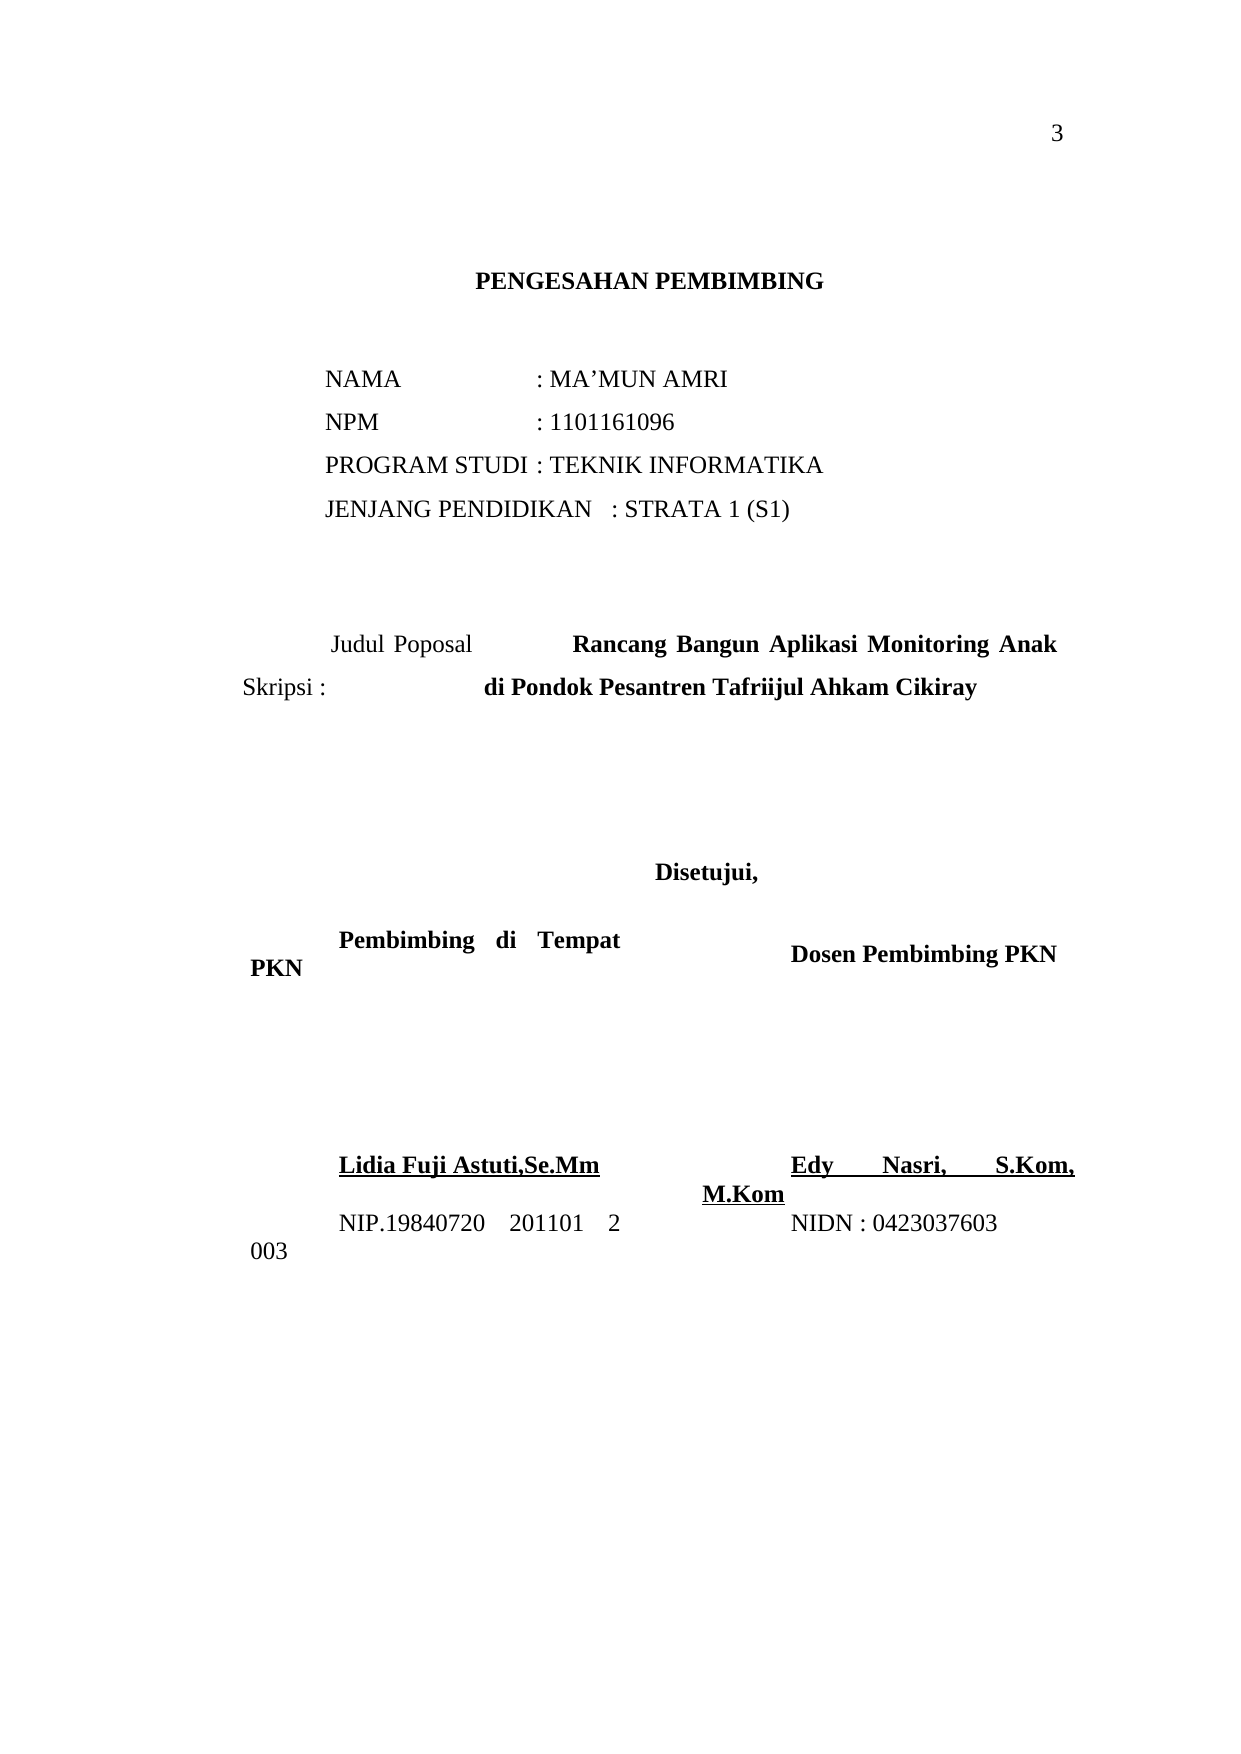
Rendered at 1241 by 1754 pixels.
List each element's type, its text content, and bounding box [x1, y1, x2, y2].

table_header Disetujui, [519, 857, 802, 885]
table_cell [632, 1150, 688, 1208]
table_cell [632, 982, 688, 1150]
table_cell [632, 1208, 688, 1265]
table_cell NIDN : 0423037603 [688, 1208, 1086, 1265]
table_header [236, 857, 519, 885]
table_cell [688, 982, 1086, 1150]
text PROGRAM STUDI : TEKNIK INFORMATIKA [236, 451, 1063, 479]
table_cell Pembimbing di Tempat PKN [236, 925, 632, 982]
table_header [803, 857, 1086, 885]
table_cell NIP.19840720 201101 2 003 [236, 1208, 632, 1265]
table_cell [236, 885, 519, 925]
table_cell Edy Nasri, S.Kom, M.Kom [688, 1150, 1086, 1208]
table_cell [519, 885, 802, 925]
text NPM : 1101161096 [236, 407, 1063, 436]
table_cell [803, 885, 1086, 925]
table_header Rancang Bangun Aplikasi Monitoring Anak di Pondok Pesantren Tafriijul Ahkam Cikiray [478, 623, 1063, 706]
table_cell [236, 982, 632, 1150]
table_header Judul Poposal Skripsi : [236, 623, 478, 706]
text JENJANG PENDIDIKAN : STRATA 1 (S1) [236, 494, 1063, 522]
title PENGESAHAN PEMBIMBING [236, 266, 1063, 294]
table_cell Lidia Fuji Astuti,Se.Mm [236, 1150, 632, 1208]
table_cell [632, 925, 688, 982]
text NAMA : MA’MUN AMRI [236, 364, 1063, 393]
table_cell Dosen Pembimbing PKN [688, 925, 1086, 982]
